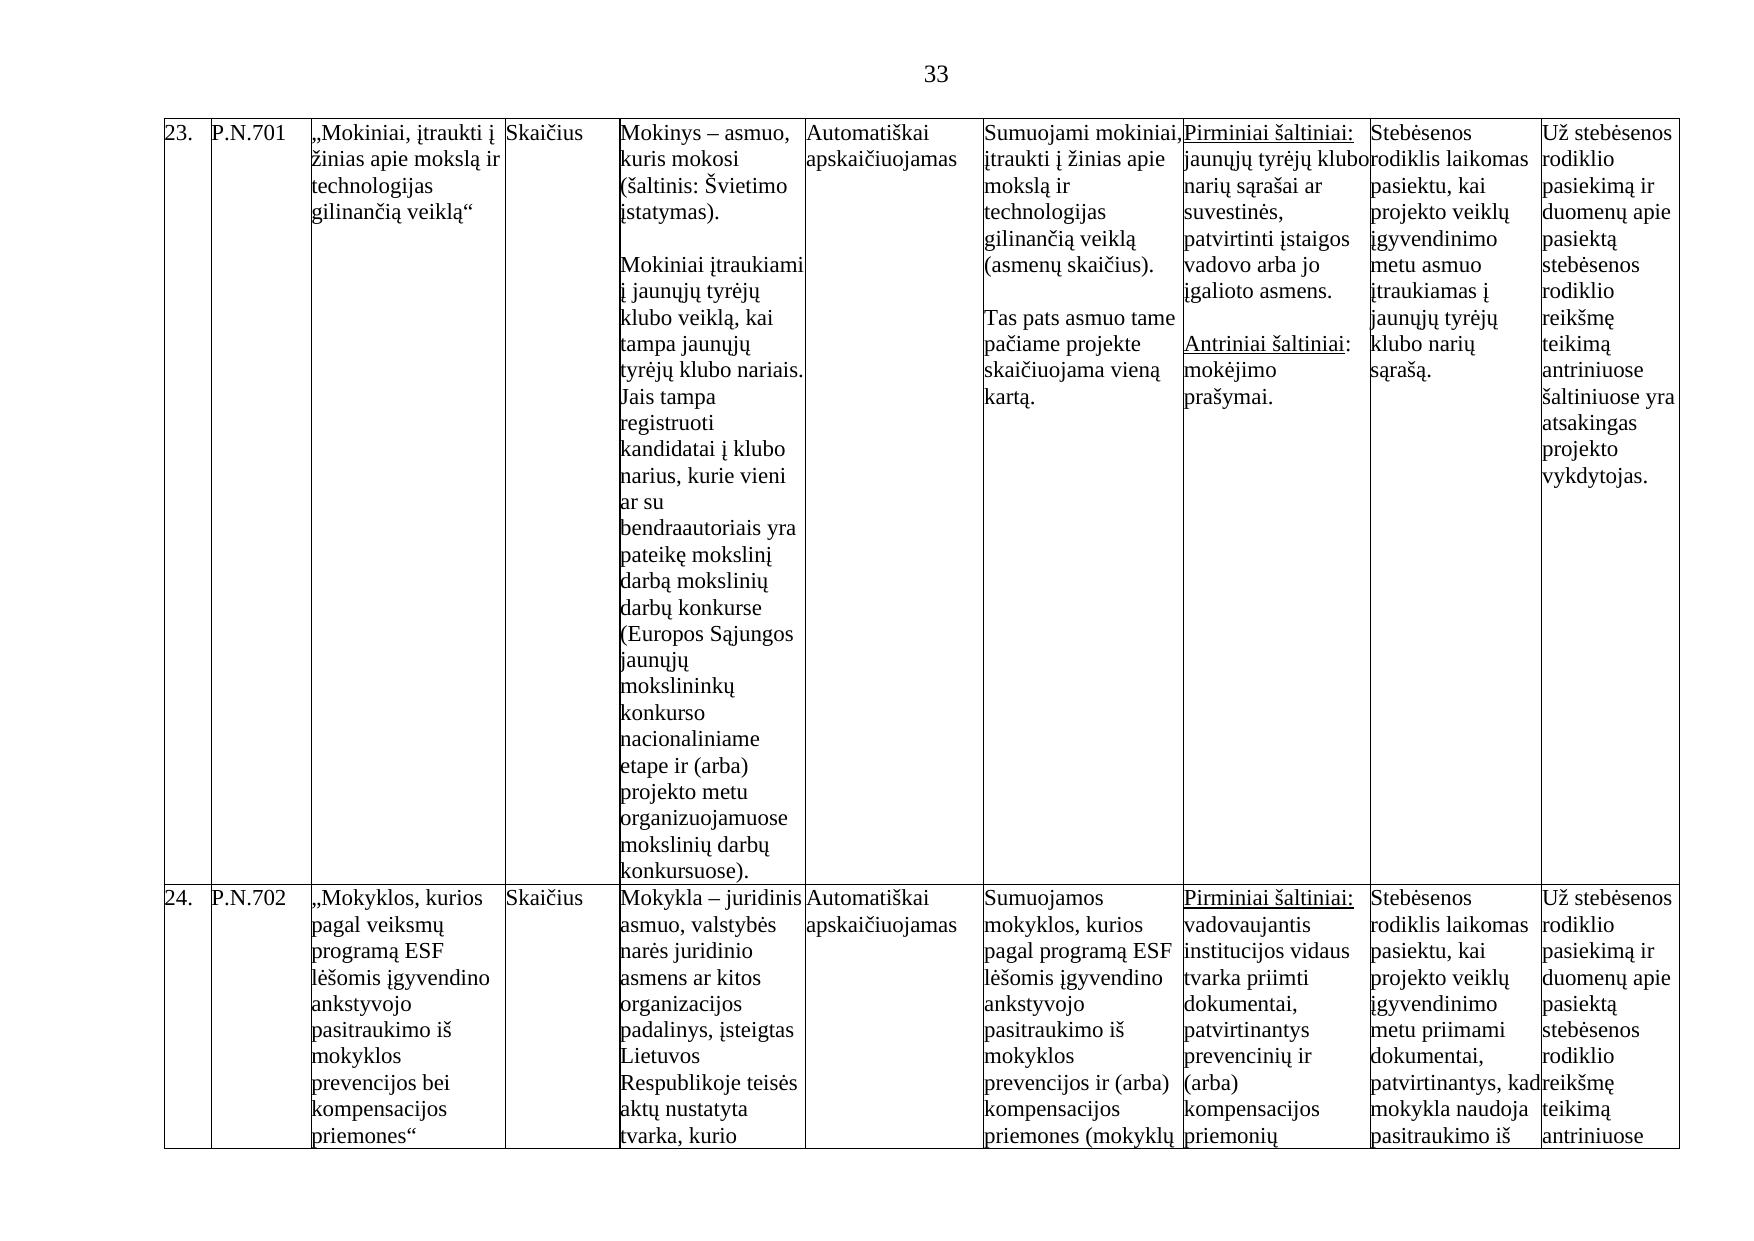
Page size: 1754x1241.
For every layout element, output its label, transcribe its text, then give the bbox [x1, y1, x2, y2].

table_cell 23. [165, 119, 211, 883]
table_cell Skaičius [506, 119, 619, 883]
table_cell Mokinys – asmuo, kuris mokosi (šaltinis: Švietimo įstatymas). Mokiniai įtraukiami į jaunųjų tyrėjų klubo veiklą, kai tampa jaunųjų tyrėjų klubo nariais. Jais tampa registruoti kandidatai į klubo narius, kurie vieni ar su bendraautoriais yra pateikę mokslinį darbą mokslinių darbų konkurse (Europos Sąjungos jaunųjų mokslininkų konkurso nacionaliniame etape ir (arba) projekto metu organizuojamuose mokslinių darbų konkursuose). [621, 119, 805, 883]
table_cell Pirminiai šaltiniai: vadovaujantis institucijos vidaus tvarka priimti dokumentai, patvirtinantys prevencinių ir (arba) kompensacijos priemonių [1184, 885, 1370, 1148]
table_cell „Mokyklos, kurios pagal veiksmų programą ESF lėšomis įgyvendino ankstyvojo pasitraukimo iš mokyklos prevencijos bei kompensacijos priemones“ [312, 885, 505, 1148]
table_cell Stebėsenos rodiklis laikomas pasiektu, kai projekto veiklų įgyvendinimo metu asmuo įtraukiamas į jaunųjų tyrėjų klubo narių sąrašą. [1371, 119, 1541, 883]
table_cell Automatiškai apskaičiuojamas [806, 119, 983, 883]
table_cell Mokykla – juridinis asmuo, valstybės narės juridinio asmens ar kitos organizacijos padalinys, įsteigtas Lietuvos Respublikoje teisės aktų nustatyta tvarka, kurio [621, 885, 805, 1148]
table_cell P.N.702 [212, 885, 311, 1148]
table_cell „Mokiniai, įtraukti į žinias apie mokslą ir technologijas gilinančią veiklą“ [312, 119, 505, 883]
table_cell Pirminiai šaltiniai: jaunųjų tyrėjų klubo narių sąrašai ar suvestinės, patvirtinti įstaigos vadovo arba jo įgalioto asmens. Antriniai šaltiniai: mokėjimo prašymai. [1184, 119, 1370, 883]
table_cell P.N.701 [212, 119, 311, 883]
table_cell Automatiškai apskaičiuojamas [806, 885, 983, 1148]
table_cell Už stebėsenos rodiklio pasiekimą ir duomenų apie pasiektą stebėsenos rodiklio reikšmę teikimą antriniuose [1542, 885, 1679, 1148]
table_cell Skaičius [506, 885, 619, 1148]
table_cell Stebėsenos rodiklis laikomas pasiektu, kai projekto veiklų įgyvendinimo metu priimami dokumentai, patvirtinantys, kad mokykla naudoja pasitraukimo iš [1371, 885, 1541, 1148]
table_cell Už stebėsenos rodiklio pasiekimą ir duomenų apie pasiektą stebėsenos rodiklio reikšmę teikimą antriniuose šaltiniuose yra atsakingas projekto vykdytojas. [1542, 119, 1679, 883]
table_cell Sumuojami mokiniai, įtraukti į žinias apie mokslą ir technologijas gilinančią veiklą (asmenų skaičius). Tas pats asmuo tame pačiame projekte skaičiuojama vieną kartą. [984, 119, 1183, 883]
table_cell 24. [165, 885, 211, 1148]
table_cell Sumuojamos mokyklos, kurios pagal programą ESF lėšomis įgyvendino ankstyvojo pasitraukimo iš mokyklos prevencijos ir (arba) kompensacijos priemones (mokyklų [984, 885, 1183, 1148]
